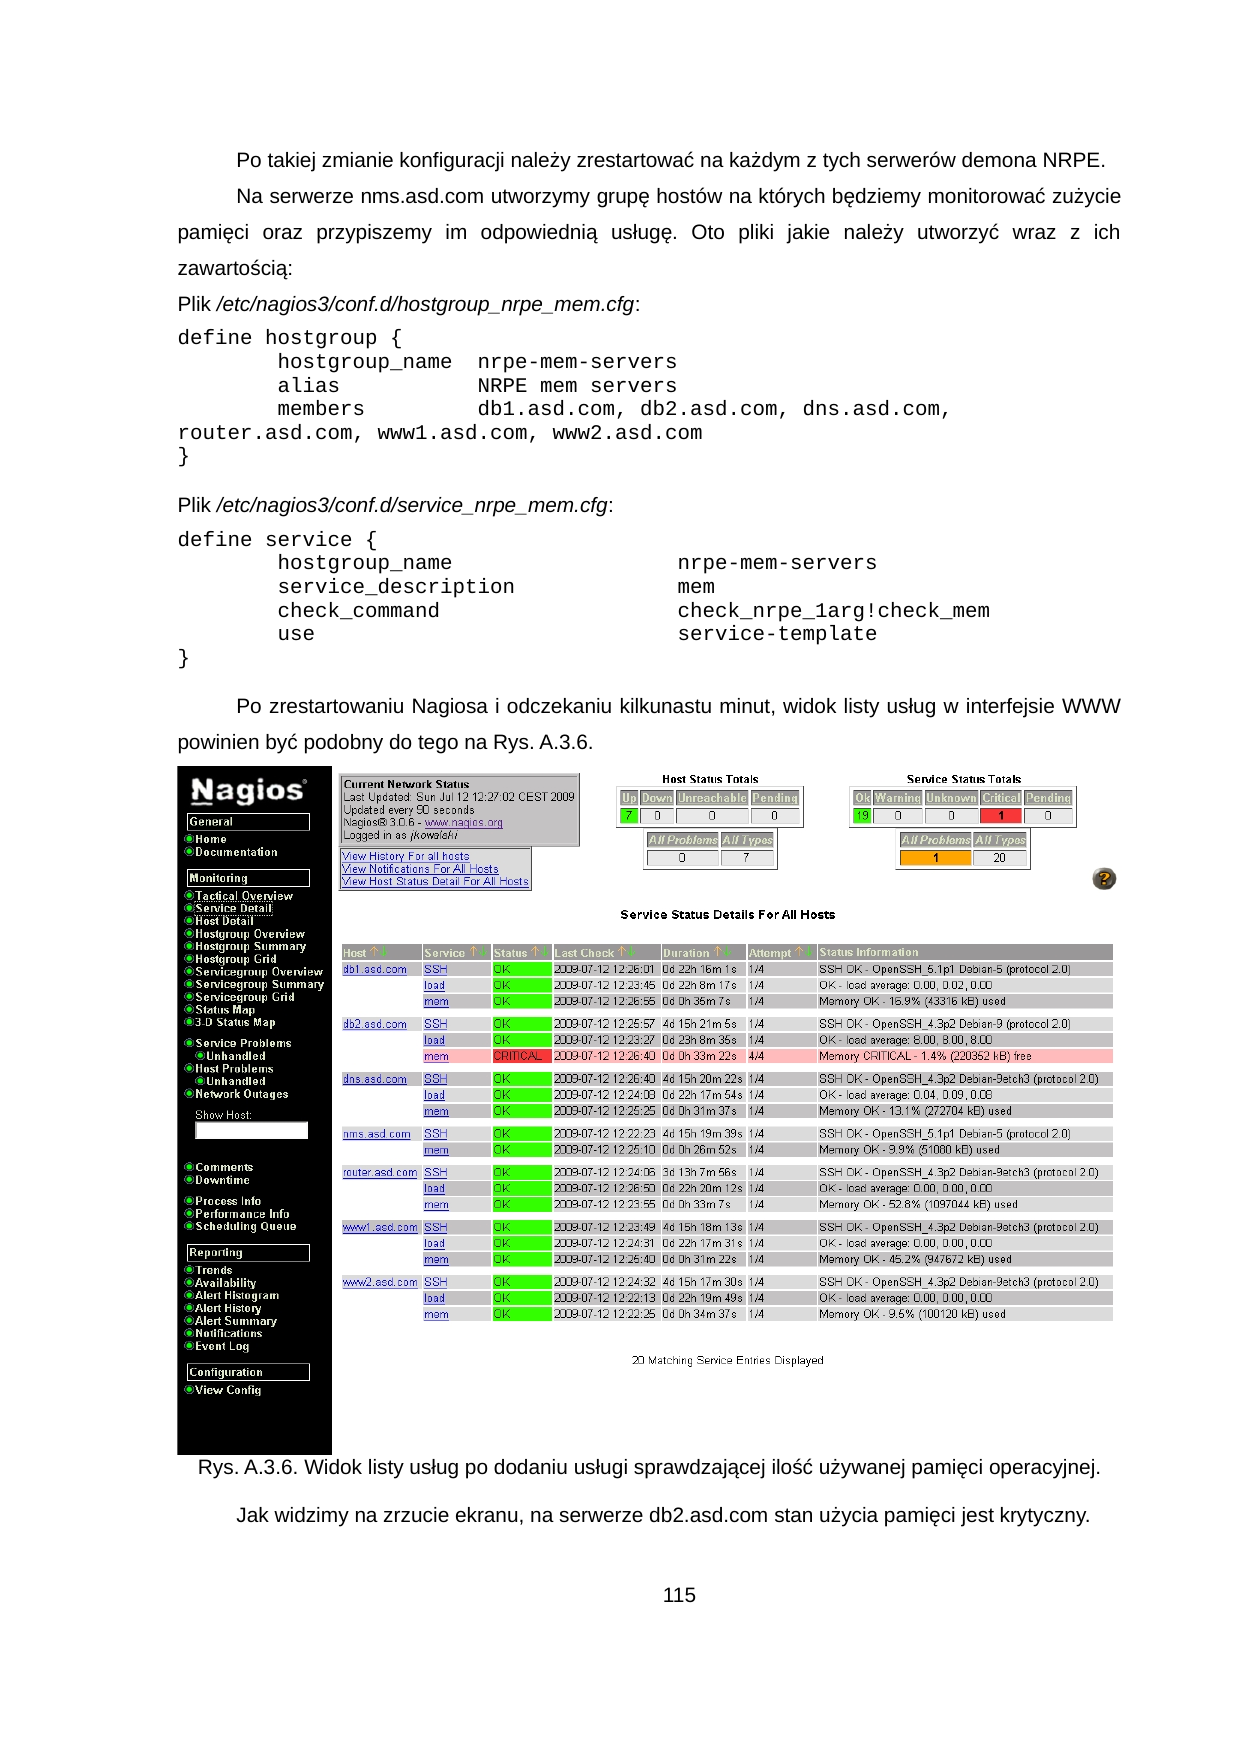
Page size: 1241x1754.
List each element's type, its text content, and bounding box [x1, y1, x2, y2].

text Po takiej zmianie konfiguracji należy zrestartować na każdym z tych serwerów demona NRPE. [177, 148, 1122, 172]
text define hostgroup { [177, 327, 1122, 351]
picture [177, 766, 1123, 1455]
text } [177, 446, 1122, 469]
text check_command check_nrpe_1arg!check_mem [177, 600, 1122, 623]
text Plik /etc/nagios3/conf.d/service_nrpe_mem.cfg: [177, 493, 1122, 517]
text Na serwerze nms.asd.com utworzymy grupę hostów na których będziemy monitorować zużycie pamięci oraz przypiszemy im odpowiednią usługę. Oto pliki jakie należy utworzyć wraz z ich zawartością: [177, 183, 1122, 279]
text Jak widzimy na zrzucie ekranu, na serwerze db2.asd.com stan użycia pamięci jest krytyczny. [177, 1503, 1122, 1527]
text use service-template [177, 623, 1122, 647]
text define service { [177, 529, 1122, 552]
text Rys. A.3.6. Widok listy usług po dodaniu usługi sprawdzającej ilość używanej pamięci operacyjnej. [177, 1455, 1122, 1479]
text Plik /etc/nagios3/conf.d/hostgroup_nrpe_mem.cfg: [177, 291, 1122, 315]
text hostgroup_name nrpe-mem-servers [177, 552, 1122, 576]
text alias NRPE mem servers [177, 374, 1122, 398]
text Po zrestartowaniu Nagiosa i odczekaniu kilkunastu minut, widok listy usług w interfejsie WWW powinien być podobny do tego na Rys. A.3.6. [177, 694, 1122, 754]
text service_description mem [177, 576, 1122, 600]
text } [177, 647, 1122, 671]
text hostgroup_name nrpe-mem-servers [177, 351, 1122, 374]
text members db1.asd.com, db2.asd.com, dns.asd.com, router.asd.com, www1.asd.com, www2.asd.com [177, 398, 1122, 446]
